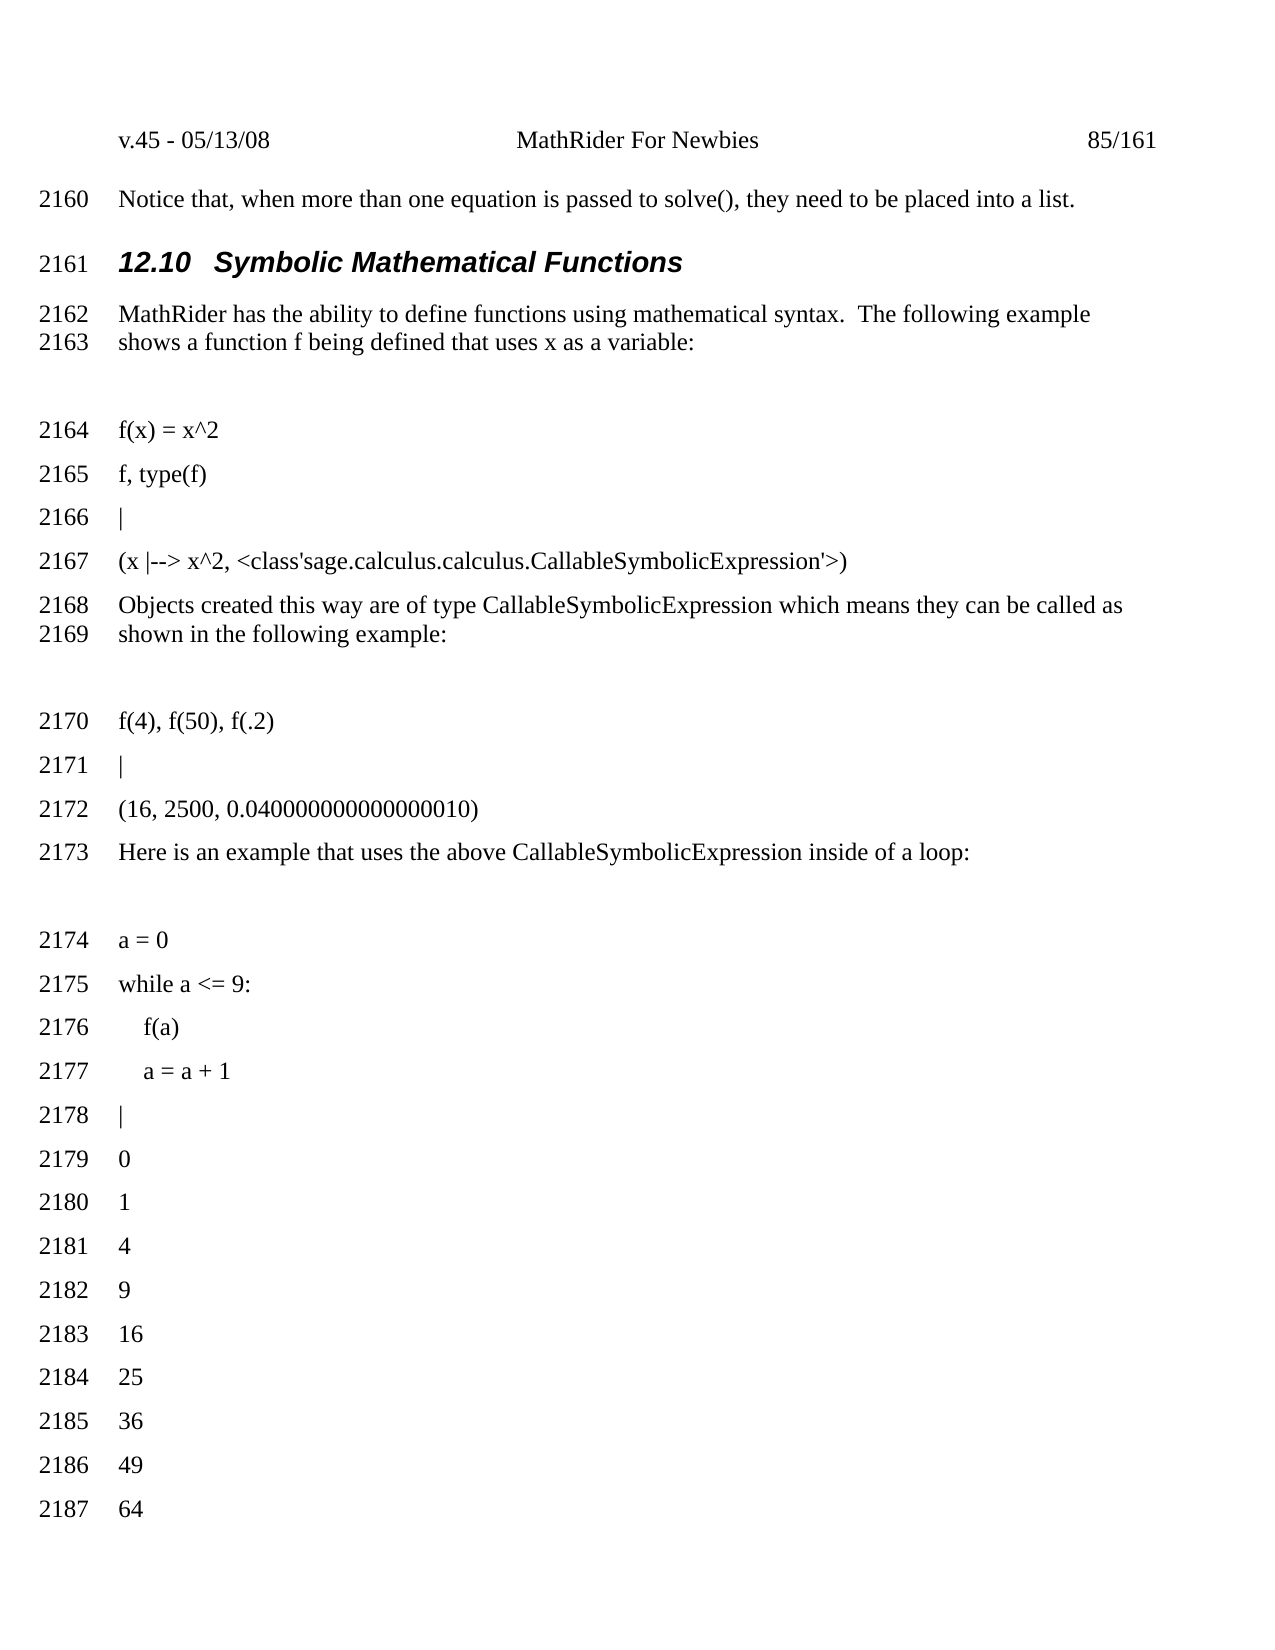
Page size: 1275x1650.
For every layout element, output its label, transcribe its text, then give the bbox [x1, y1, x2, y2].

text | [118, 502, 1157, 531]
text 16 [118, 1319, 1157, 1347]
subtitle Symbolic Mathematical Functions [118, 245, 1157, 279]
text f(x) = x^2 [118, 415, 1157, 444]
text f(a) [118, 1012, 1157, 1041]
text 25 [118, 1362, 1157, 1391]
text 64 [118, 1494, 1157, 1522]
text 0 [118, 1144, 1157, 1172]
text f(4), f(50), f(.2) [118, 706, 1157, 735]
text | [118, 1100, 1157, 1129]
text Here is an example that uses the above CallableSymbolicExpression inside of a loop: [118, 837, 1157, 866]
text MathRider has the ability to define functions using mathematical syntax. The following example shows a function f being defined that uses x as a variable: [118, 299, 1157, 356]
text (x |--> x^2, <class'sage.calculus.calculus.CallableSymbolicExpression'>) [118, 546, 1157, 575]
text while a <= 9: [118, 969, 1157, 997]
text 4 [118, 1231, 1157, 1260]
text a = a + 1 [118, 1056, 1157, 1085]
text | [118, 750, 1157, 779]
text 36 [118, 1406, 1157, 1435]
text Objects created this way are of type CallableSymbolicExpression which means they can be called as shown in the following example: [118, 590, 1157, 647]
text Notice that, when more than one equation is passed to solve(), they need to be placed into a list. [118, 184, 1157, 213]
text 49 [118, 1450, 1157, 1479]
text 1 [118, 1187, 1157, 1216]
text f, type(f) [118, 459, 1157, 487]
text (16, 2500, 0.040000000000000010) [118, 794, 1157, 822]
text a = 0 [118, 925, 1157, 954]
text 9 [118, 1275, 1157, 1304]
